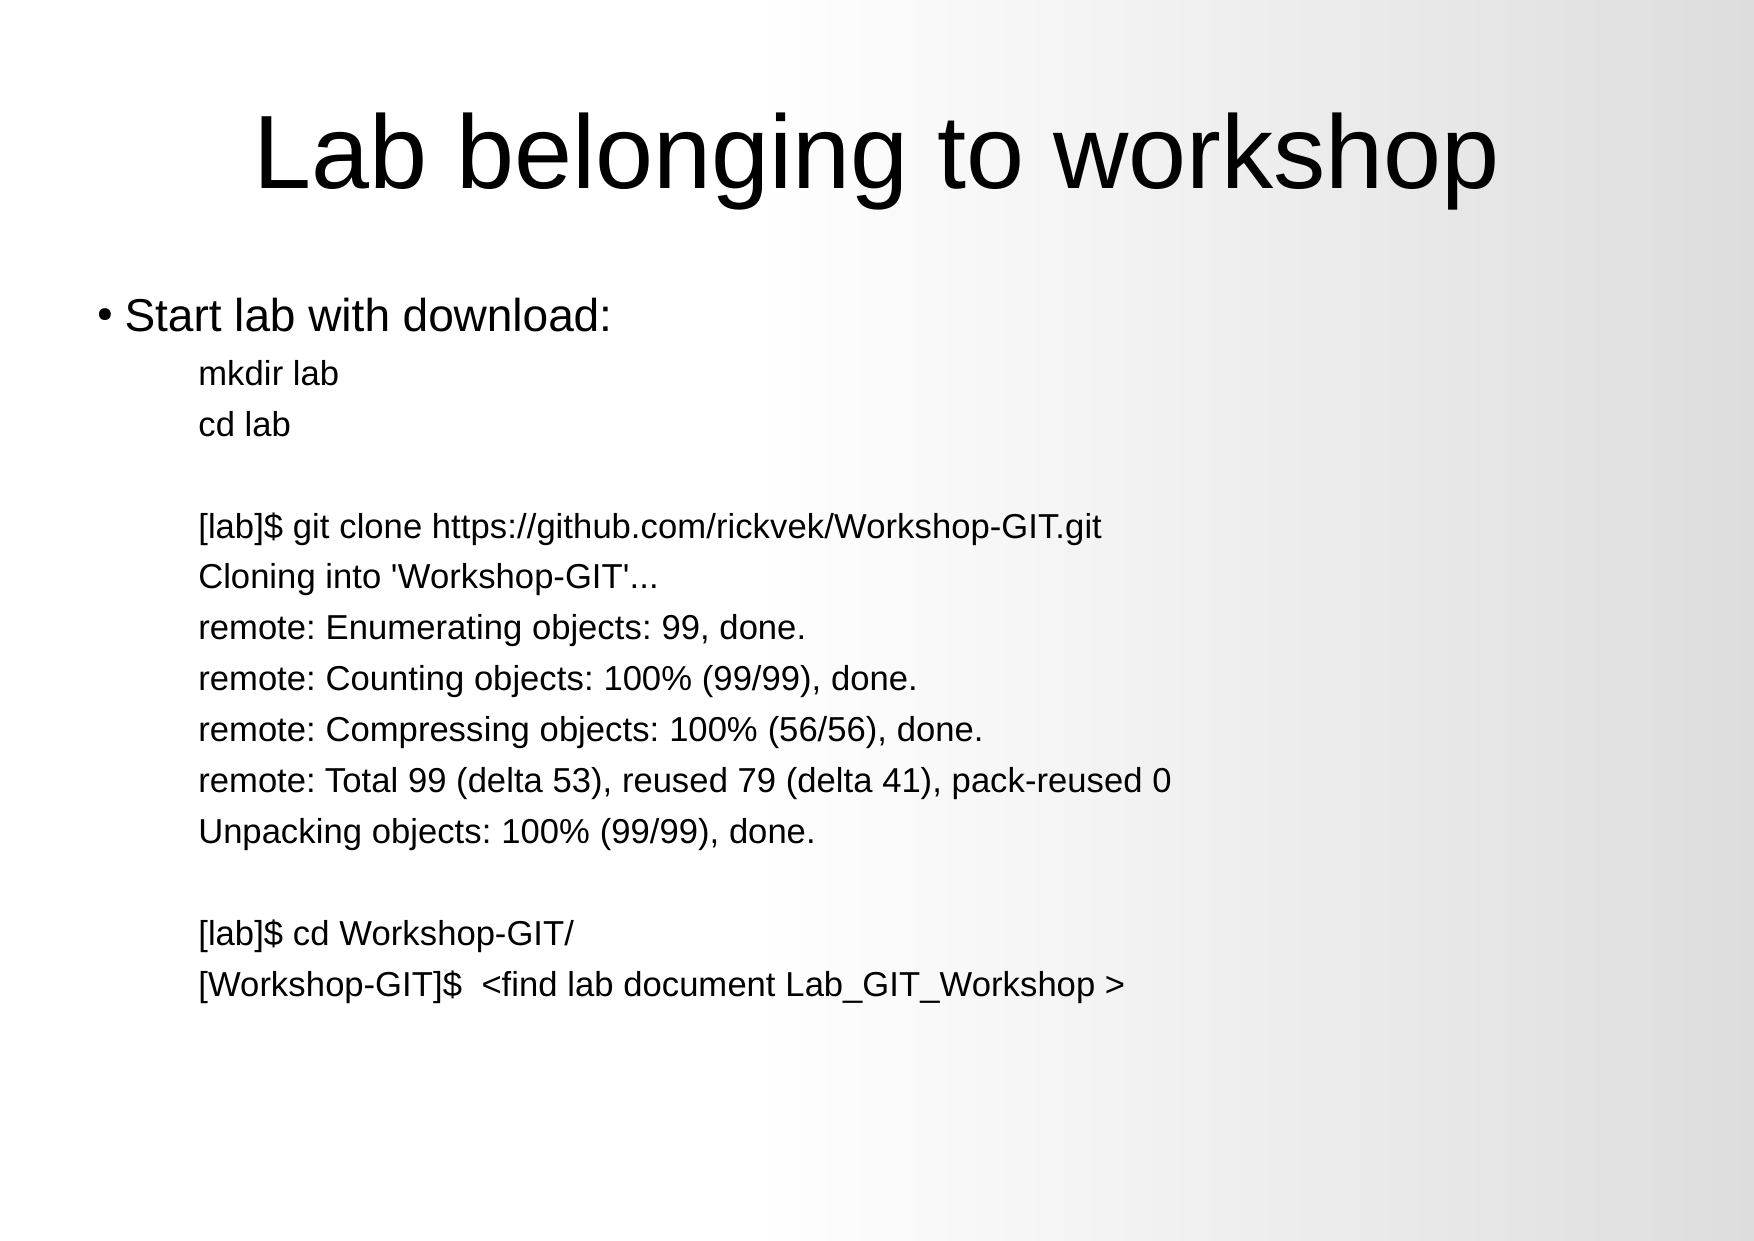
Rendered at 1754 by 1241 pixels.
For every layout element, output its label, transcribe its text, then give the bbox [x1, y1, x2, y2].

list Start lab with download: mkdir lab cd lab [lab]$ git clone https://github.com/rickvek/Workshop-GIT.git Cloning into 'Workshop-GIT'... remote: Enumerating objects: 99, done. remote: Counting objects: 100% (99/99), done. remote: Compressing objects: 100% (56/56), done. remote: Total 99 (delta 53), reused 79 (delta 41), pack-reused 0 Unpacking objects: 100% (99/99), done. [lab]$ cd Workshop-GIT/ [Workshop-GIT]$ <find lab document Lab_GIT_Workshop > [87, 290, 1667, 1010]
title Lab belonging to workshop [87, 49, 1667, 257]
